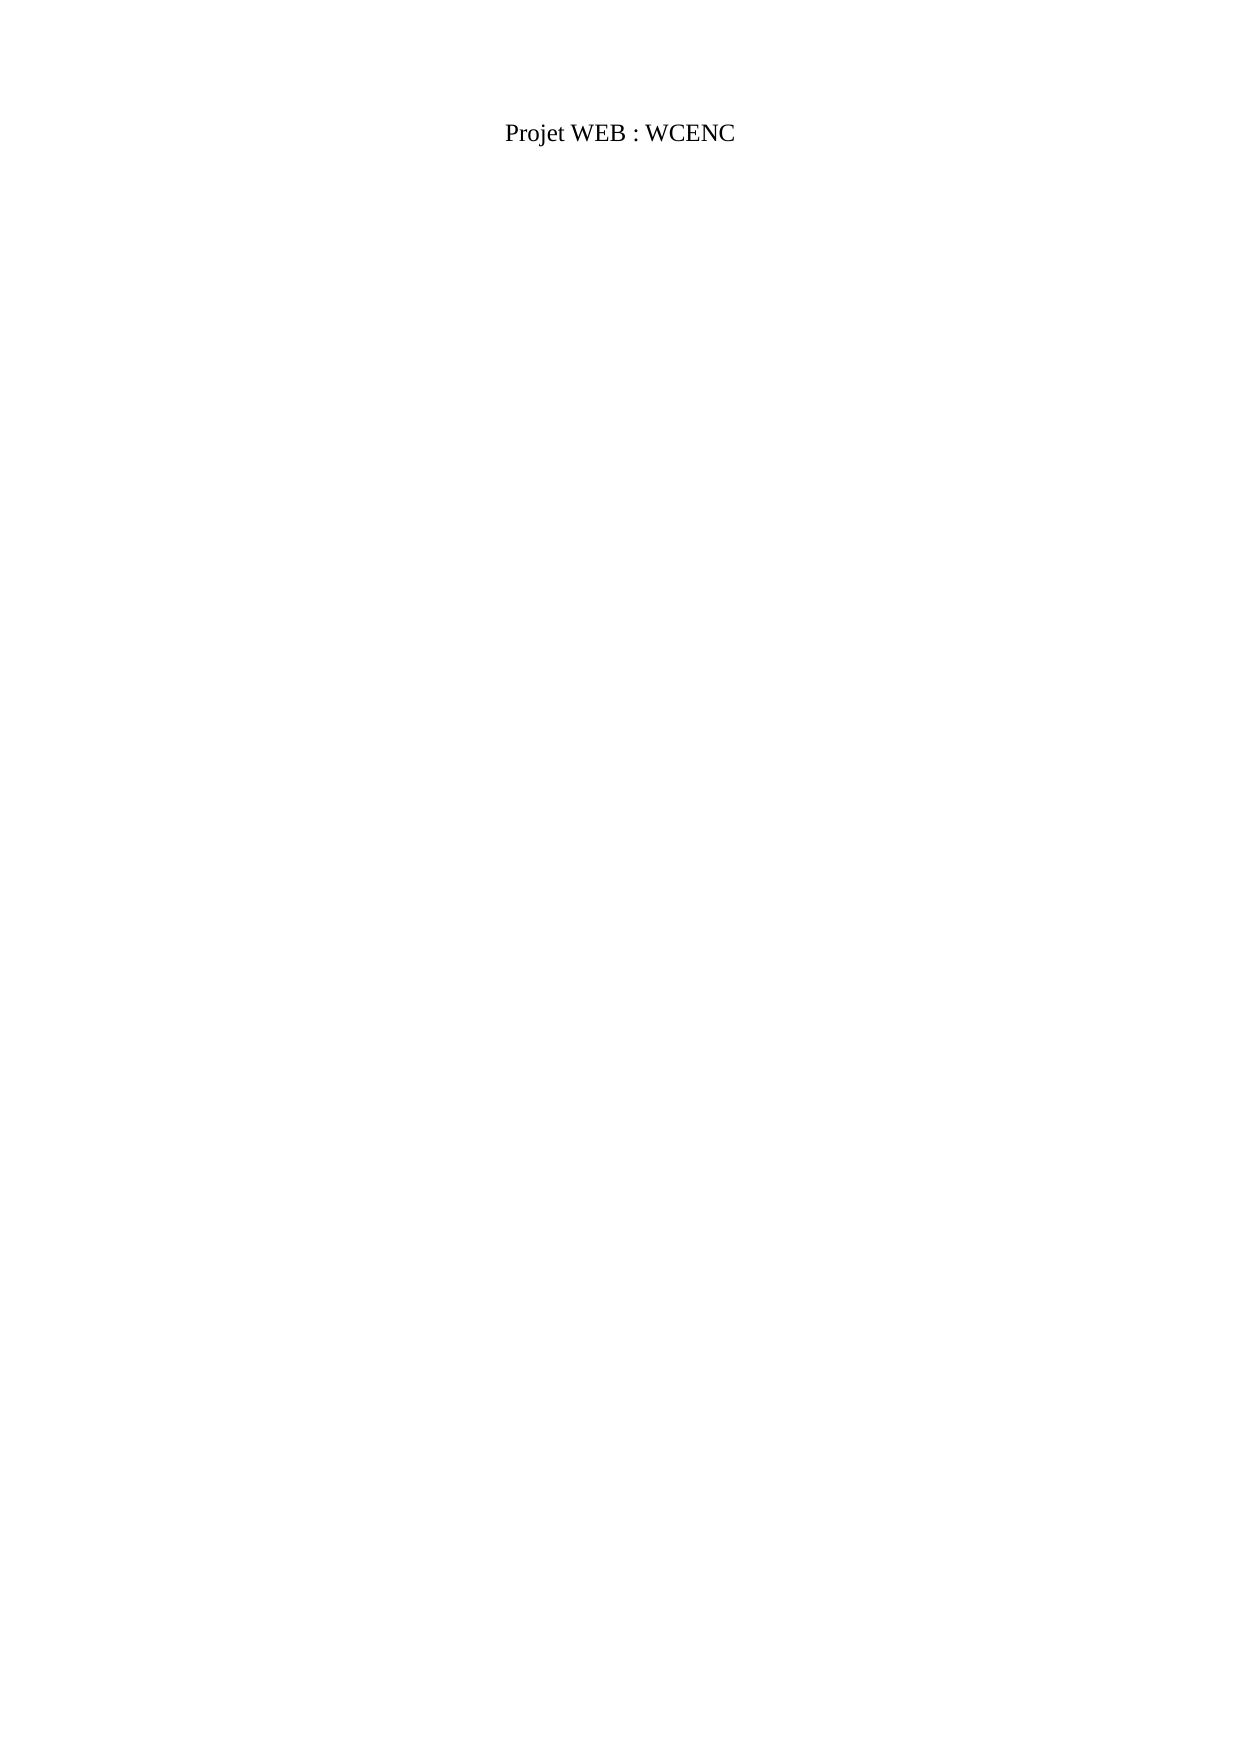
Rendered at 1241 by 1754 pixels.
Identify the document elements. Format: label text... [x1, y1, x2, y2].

text Projet WEB : WCENC [118, 118, 1122, 147]
